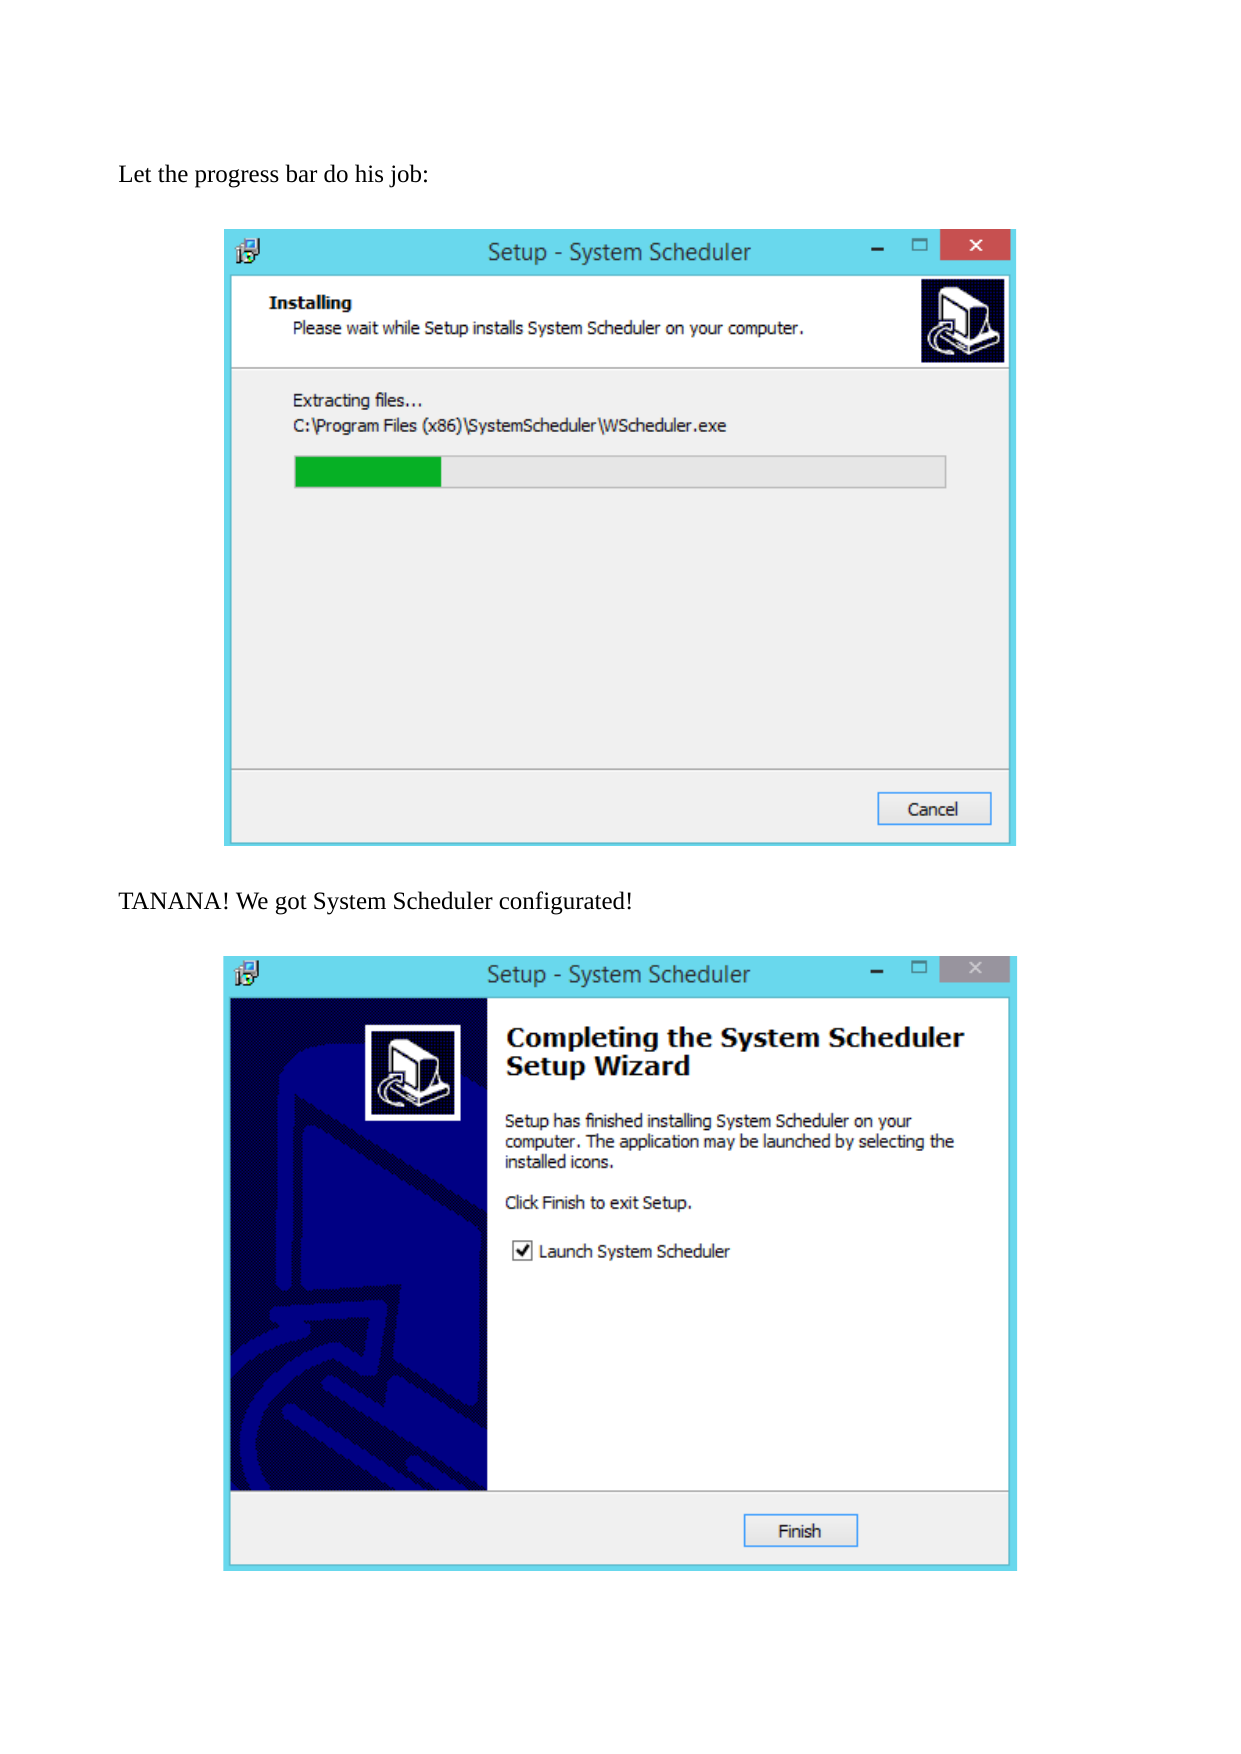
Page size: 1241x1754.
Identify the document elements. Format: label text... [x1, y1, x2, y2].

text Let the progress bar do his job: [118, 159, 1122, 217]
text TANANA! We got System Scheduler configurated! [118, 886, 1122, 944]
